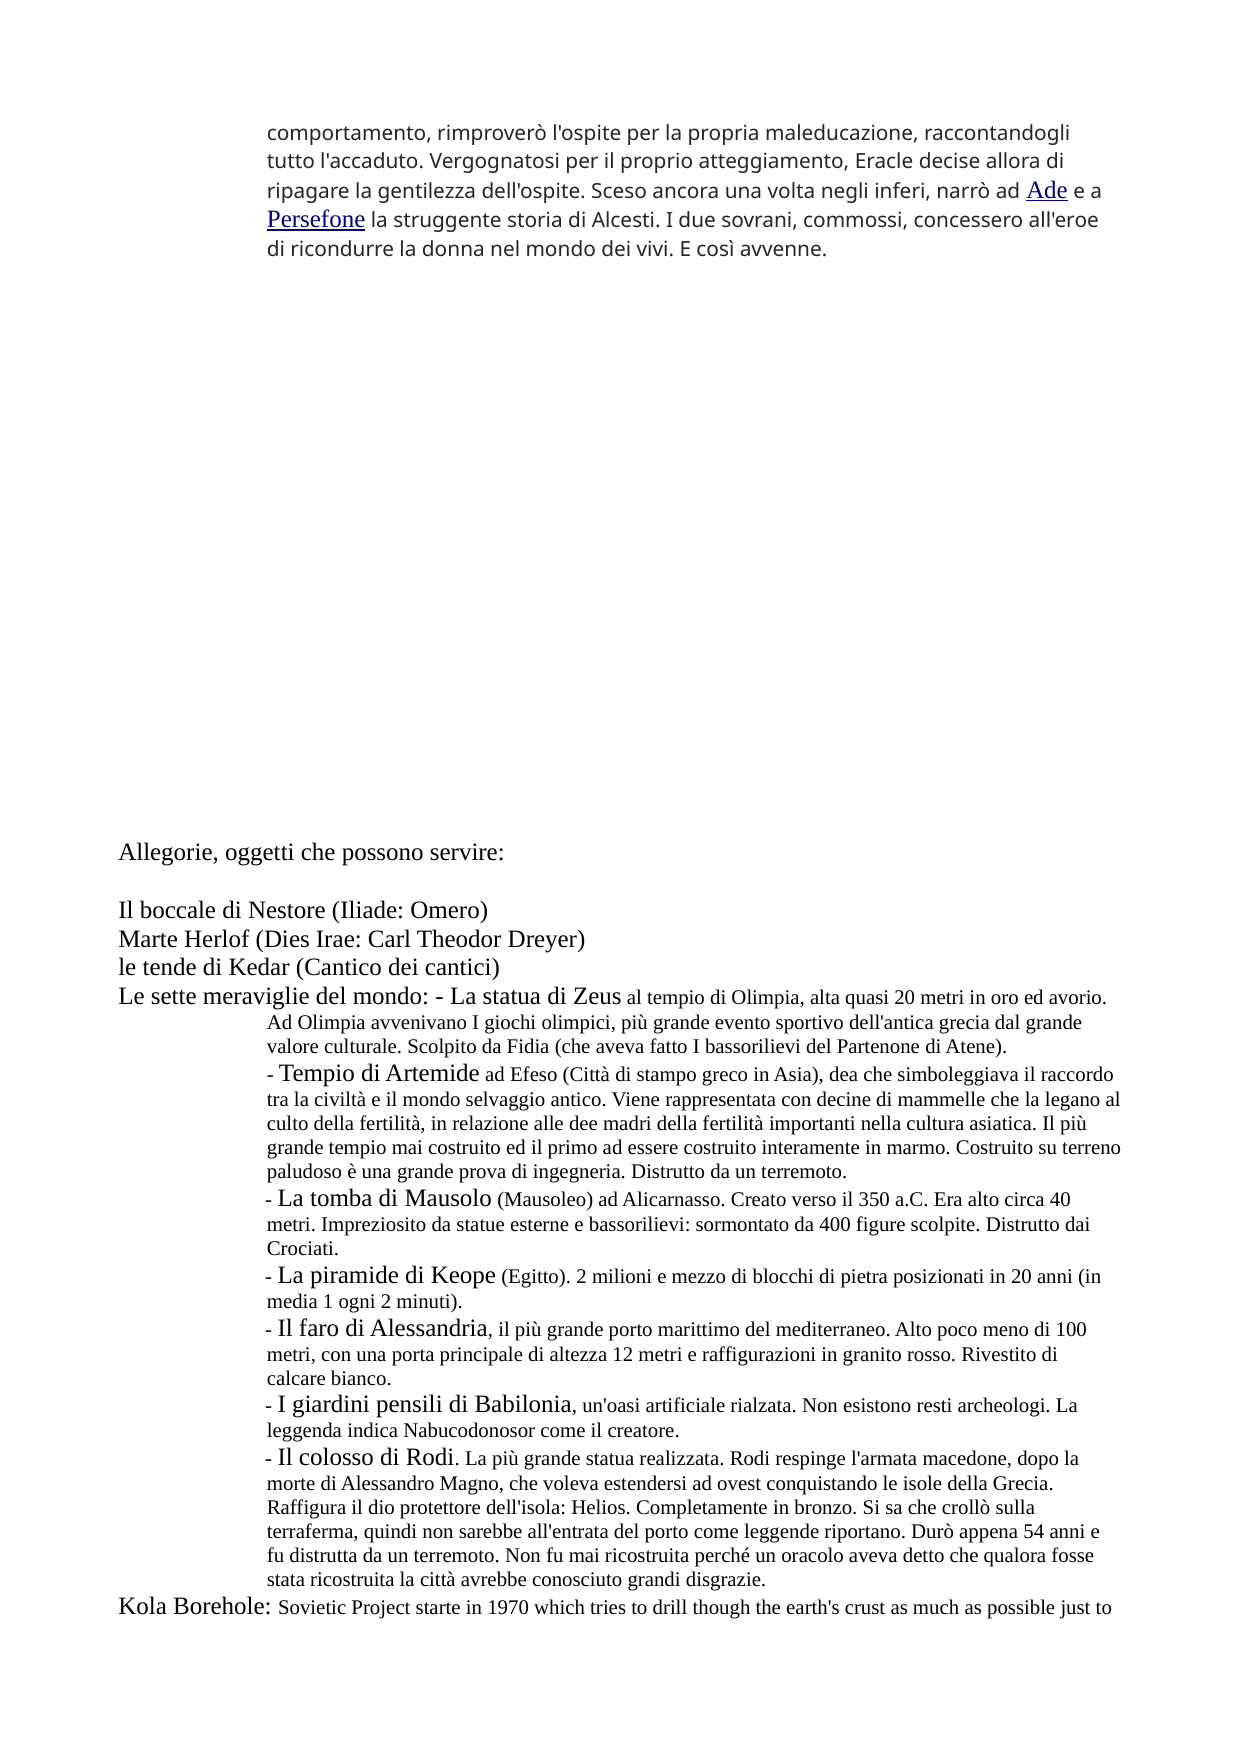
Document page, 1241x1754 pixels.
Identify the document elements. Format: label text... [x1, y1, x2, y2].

text Le sette meraviglie del mondo: - La statua di Zeus al tempio di Olimpia, alta quasi 20 metri in oro ed avorio. Ad Olimpia avvenivano I giochi olimpici, più grande evento sportivo dell'antica grecia dal grande valore culturale. Scolpito da Fidia (che aveva fatto I bassorilievi del Partenone di Atene). [118, 981, 1122, 1058]
text Marte Herlof (Dies Irae: Carl Theodor Dreyer) [118, 924, 1122, 952]
text Kola Borehole: Sovietic Project starte in 1970 which tries to drill though the earth's crust as much as possible just to [118, 1591, 1122, 1620]
text comportamento, rimproverò l'ospite per la propria maleducazione, raccontandogli tutto l'accaduto. Vergognatosi per il proprio atteggiamento, Eracle decise allora di ripagare la gentilezza dell'ospite. Sceso ancora una volta negli inferi, narrò ad Ade e a Persefone la struggente storia di Alcesti. I due sovrani, commossi, concessero all'eroe di ricondurre la donna nel mondo dei vivi. E così avvenne. [118, 118, 1122, 262]
text Allegorie, oggetti che possono servire: [118, 837, 1122, 866]
text - Il faro di Alessandria, il più grande porto marittimo del mediterraneo. Alto poco meno di 100 metri, con una porta principale di altezza 12 metri e raffigurazioni in granito rosso. Rivestito di calcare bianco. [265, 1313, 1122, 1389]
text - La piramide di Keope (Egitto). 2 milioni e mezzo di blocchi di pietra posizionati in 20 anni (in media 1 ogni 2 minuti). [265, 1260, 1122, 1313]
text le tende di Kedar (Cantico dei cantici) [118, 952, 1122, 981]
text - I giardini pensili di Babilonia, un'oasi artificiale rialzata. Non esistono resti archeologi. La leggenda indica Nabucodonosor come il creatore. [265, 1389, 1122, 1442]
text Il boccale di Nestore (Iliade: Omero) [118, 895, 1122, 924]
text - La tomba di Mausolo (Mausoleo) ad Alicarnasso. Creato verso il 350 a.C. Era alto circa 40 metri. Impreziosito da statue esterne e bassorilievi: sormontato da 400 figure scolpite. Distrutto dai Crociati. [265, 1183, 1122, 1260]
text - Tempio di Artemide ad Efeso (Città di stampo greco in Asia), dea che simboleggiava il raccordo tra la civiltà e il mondo selvaggio antico. Viene rappresentata con decine di mammelle che la legano al culto della fertilità, in relazione alle dee madri della fertilità importanti nella cultura asiatica. Il più grande tempio mai costruito ed il primo ad essere costruito interamente in marmo. Costruito su terreno paludoso è una grande prova di ingegneria. Distrutto da un terremoto. [118, 1058, 1122, 1183]
text - Il colosso di Rodi. La più grande statua realizzata. Rodi respinge l'armata macedone, dopo la morte di Alessandro Magno, che voleva estendersi ad ovest conquistando le isole della Grecia. Raffigura il dio protettore dell'isola: Helios. Completamente in bronzo. Si sa che crollò sulla terraferma, quindi non sarebbe all'entrata del porto come leggende riportano. Durò appena 54 anni e fu distrutta da un terremoto. Non fu mai ricostruita perché un oracolo aveva detto che qualora fosse stata ricostruita la città avrebbe conosciuto grandi disgrazie. [265, 1442, 1122, 1591]
